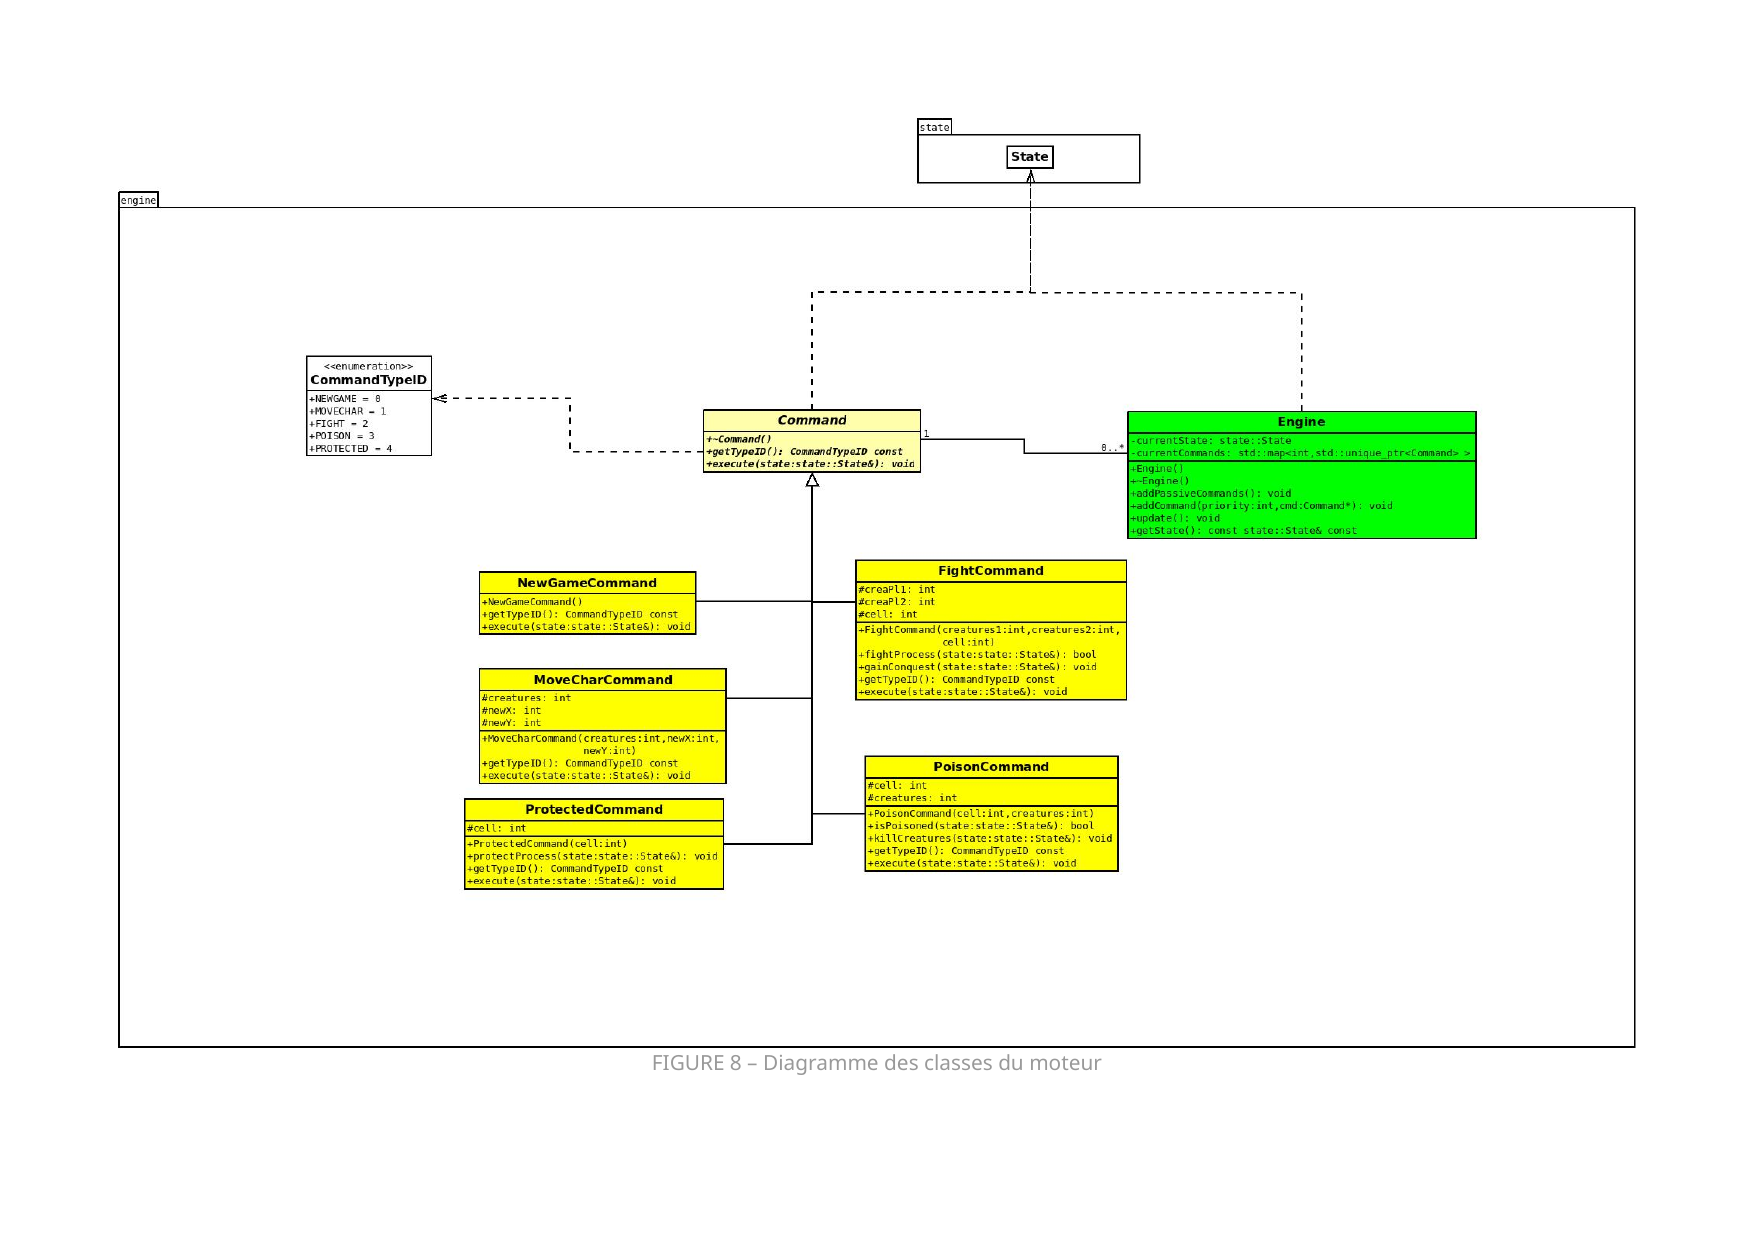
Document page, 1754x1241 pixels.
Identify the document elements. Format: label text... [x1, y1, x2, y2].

subtitle FIGURE 8 – Diagramme des classes du moteur [118, 1049, 1636, 1077]
picture [118, 118, 1636, 1049]
